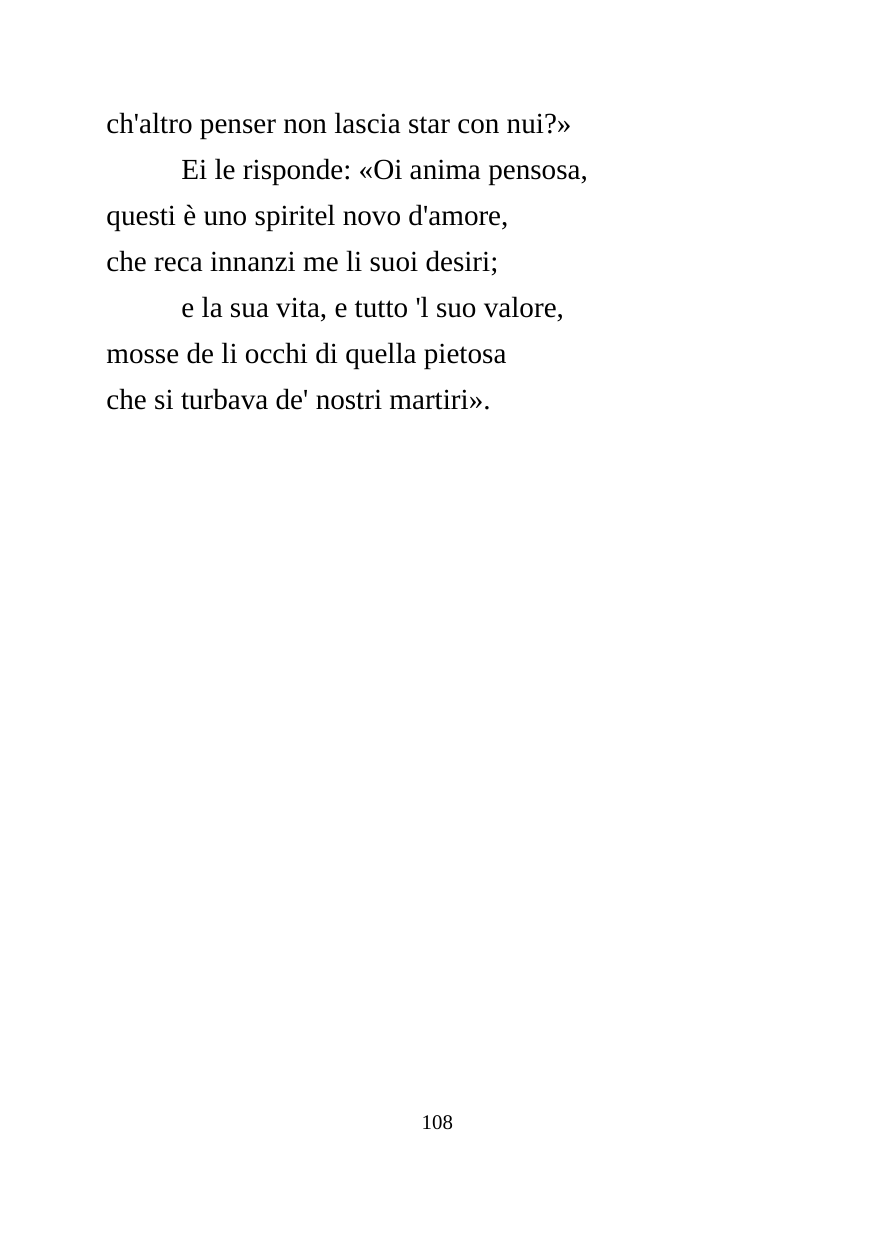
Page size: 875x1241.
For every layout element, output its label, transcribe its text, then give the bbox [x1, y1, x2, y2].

text che si turbava de' nostri martiri». [106, 382, 768, 416]
text mosse de li occhi di quella pietosa [106, 336, 768, 370]
text questi è uno spiritel novo d'amore, [106, 198, 768, 232]
text Ei le risponde: «Oi anima pensosa, [181, 152, 768, 186]
text e la sua vita, e tutto 'l suo valore, [181, 290, 768, 324]
text che reca innanzi me li suoi desiri; [106, 244, 768, 278]
text ch'altro penser non lascia star con nui?» [106, 106, 768, 140]
